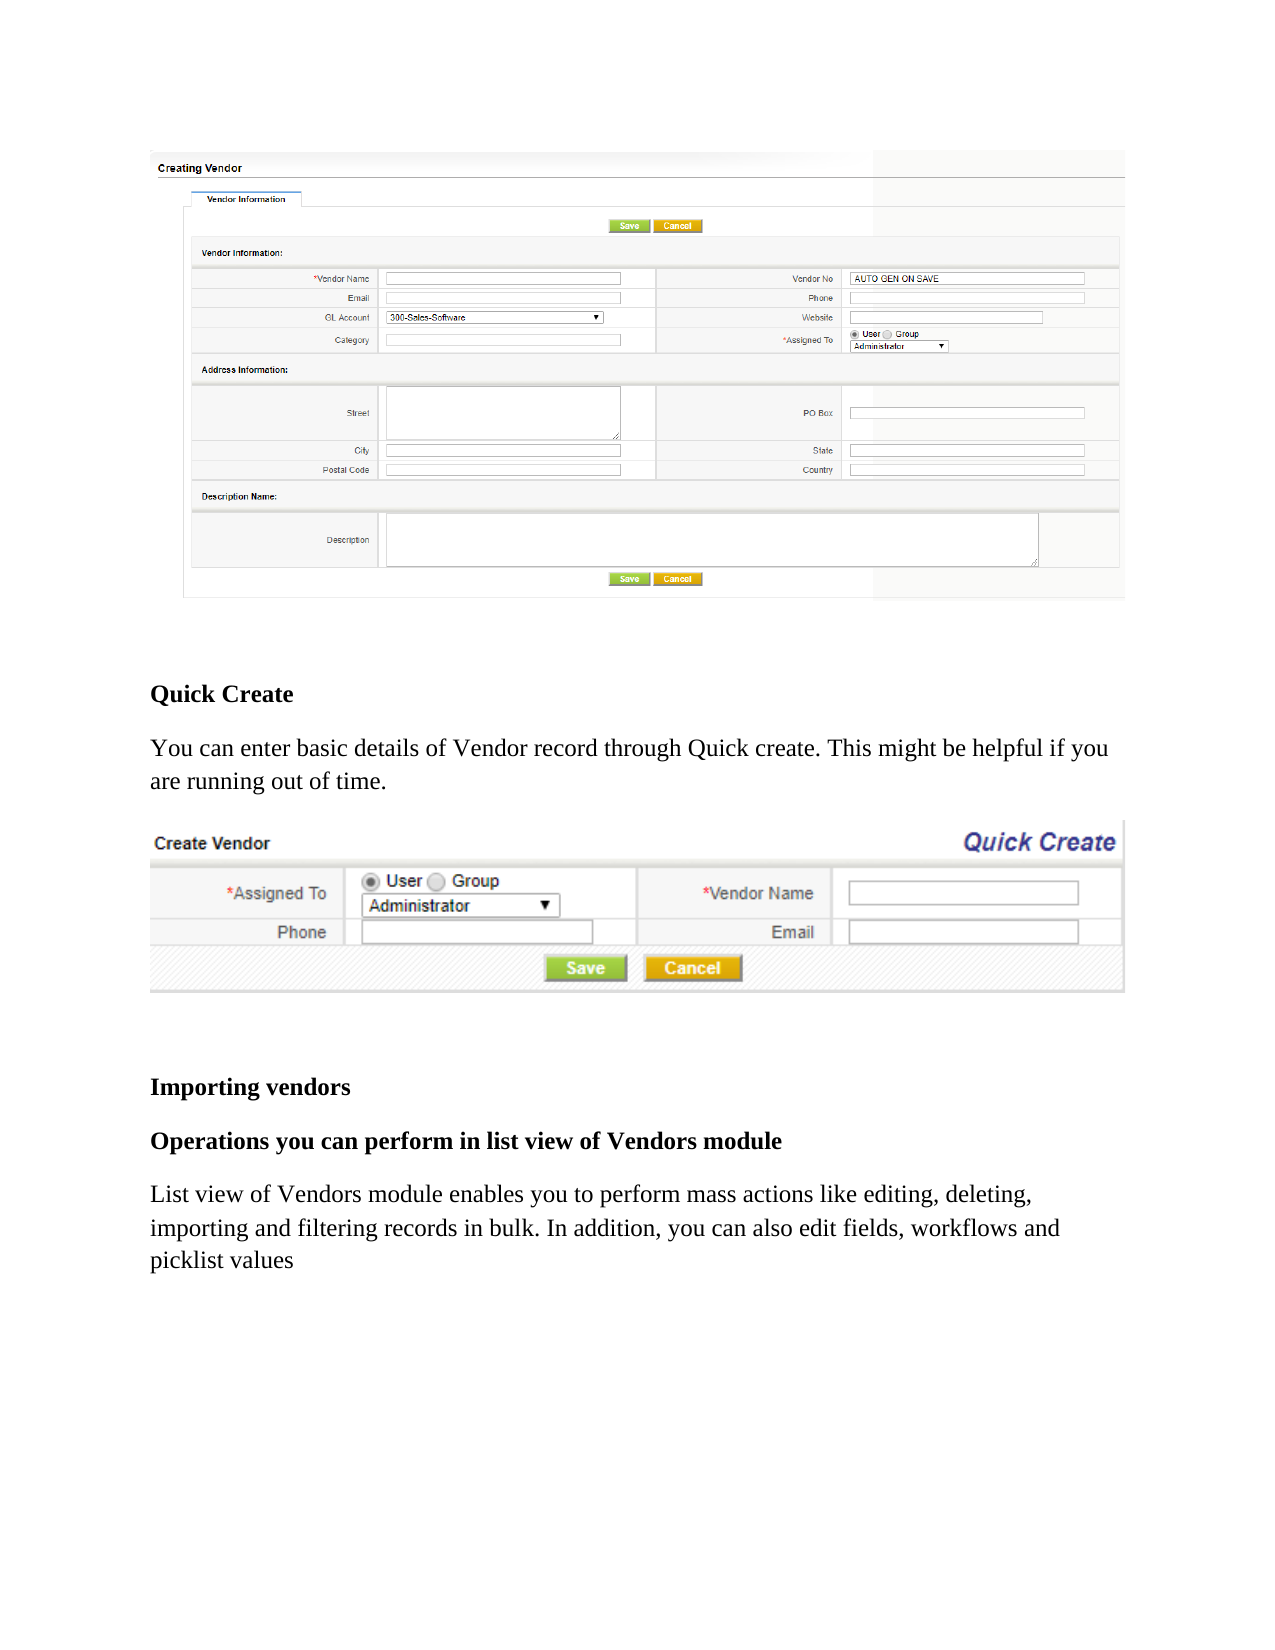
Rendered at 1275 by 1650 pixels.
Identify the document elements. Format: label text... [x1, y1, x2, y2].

text List view of Vendors module enables you to perform mass actions like editing, deleting, importing and filtering records in bulk. In addition, you can also edit fields, workflows and picklist values [150, 1179, 1125, 1274]
text You can enter basic details of Vendor record through Quick create. This might be helpful if you are running out of time. [150, 733, 1125, 795]
picture [150, 820, 1125, 993]
picture [150, 150, 1125, 601]
text Operations you can perform in list view of Vendors module [150, 1126, 1125, 1154]
text Quick Create [150, 679, 1125, 708]
text Importing vendors [150, 1072, 1125, 1101]
